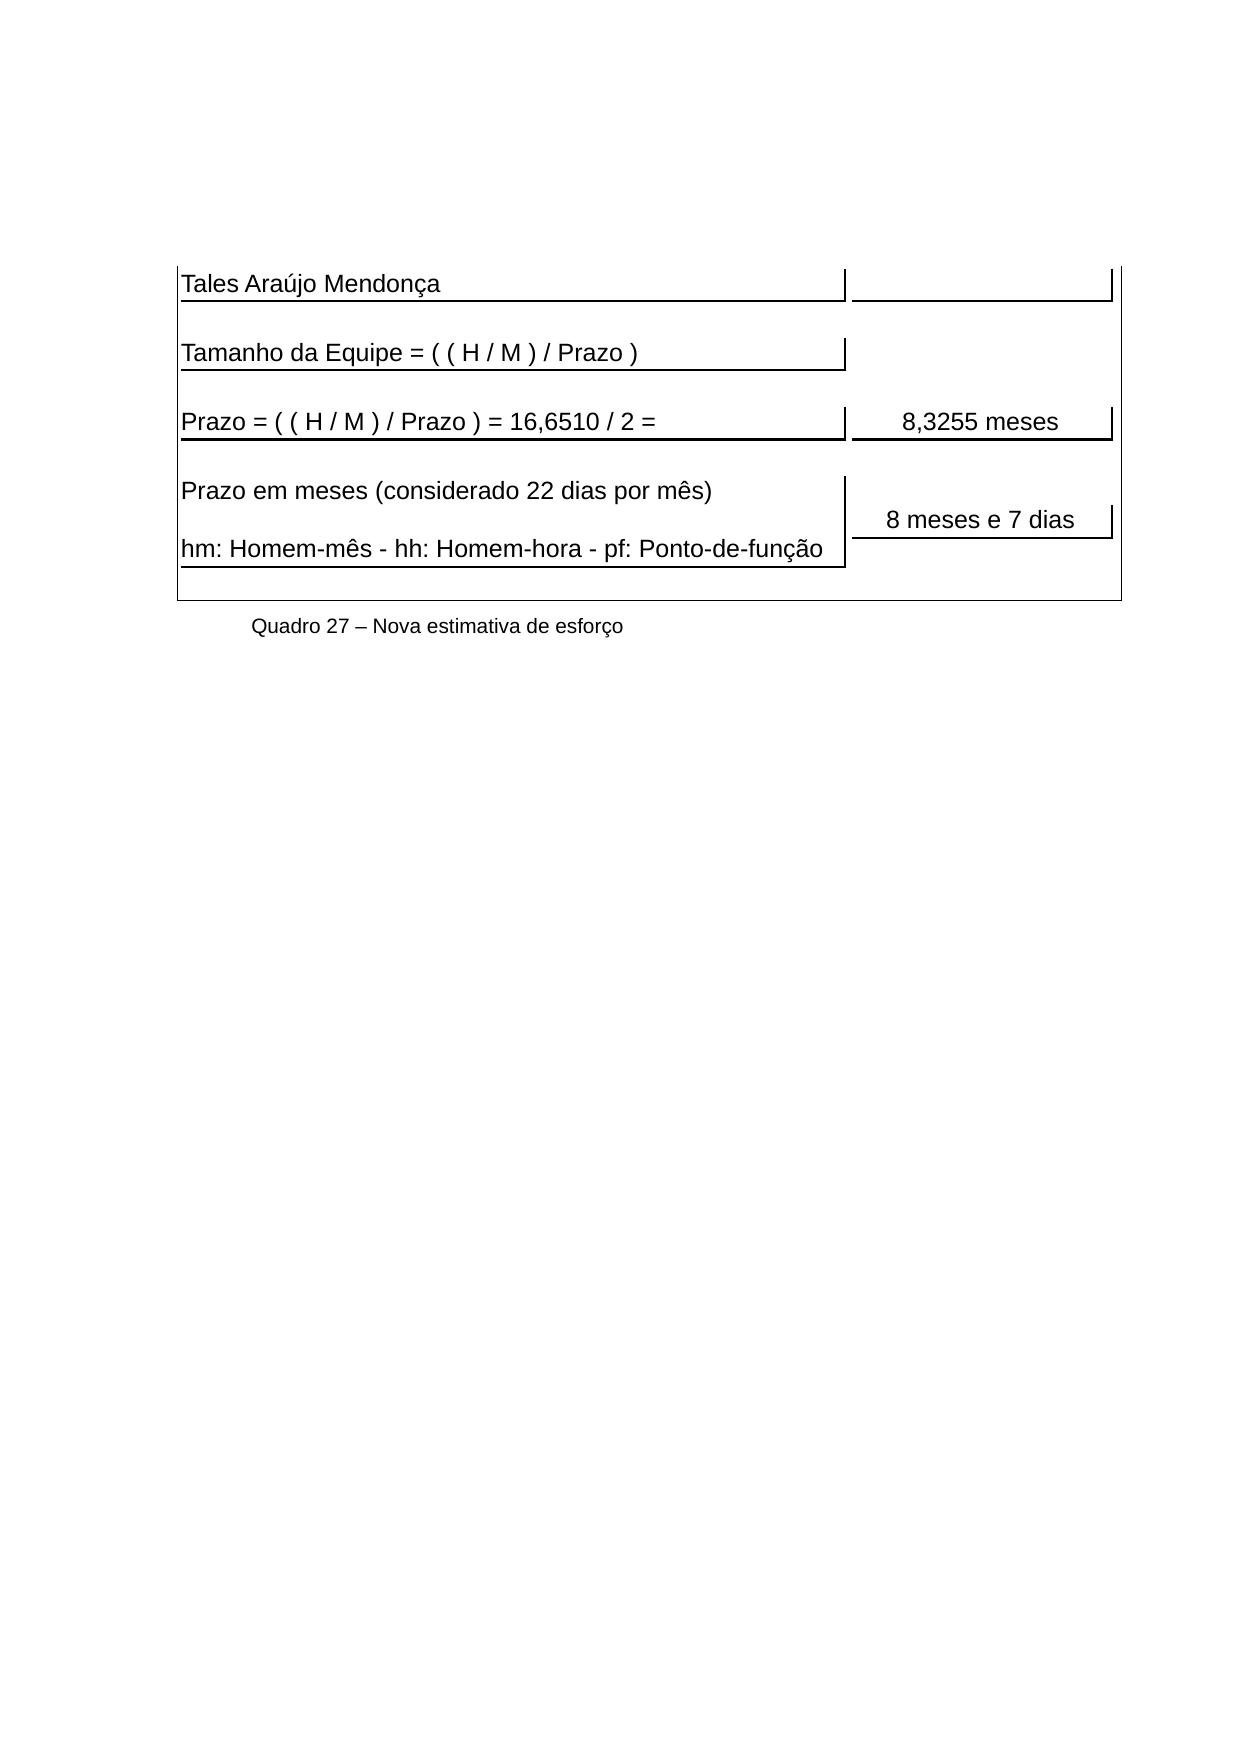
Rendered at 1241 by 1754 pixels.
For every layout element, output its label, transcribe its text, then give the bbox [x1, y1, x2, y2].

table_cell [849, 335, 1116, 404]
text Quadro 27 – Nova estimativa de esforço [177, 614, 1122, 638]
table_cell [1116, 266, 1121, 335]
table_cell [1116, 404, 1121, 473]
table_cell Prazo em meses (considerado 22 dias por mês) hm: Homem-mês - hh: Homem-hora - pf: Ponto-de-função [178, 473, 849, 600]
table_cell [849, 266, 1116, 335]
table_cell Tamanho da Equipe = ( ( H / M ) / Prazo ) [178, 335, 849, 404]
table_cell Tales Araújo Mendonça [178, 266, 849, 335]
table_cell 8,3255 meses [849, 404, 1116, 473]
table_cell [1116, 335, 1121, 404]
table_cell Prazo = ( ( H / M ) / Prazo ) = 16,6510 / 2 = [178, 404, 849, 473]
table_cell [1116, 473, 1121, 600]
table_cell 8 meses e 7 dias [849, 473, 1116, 600]
